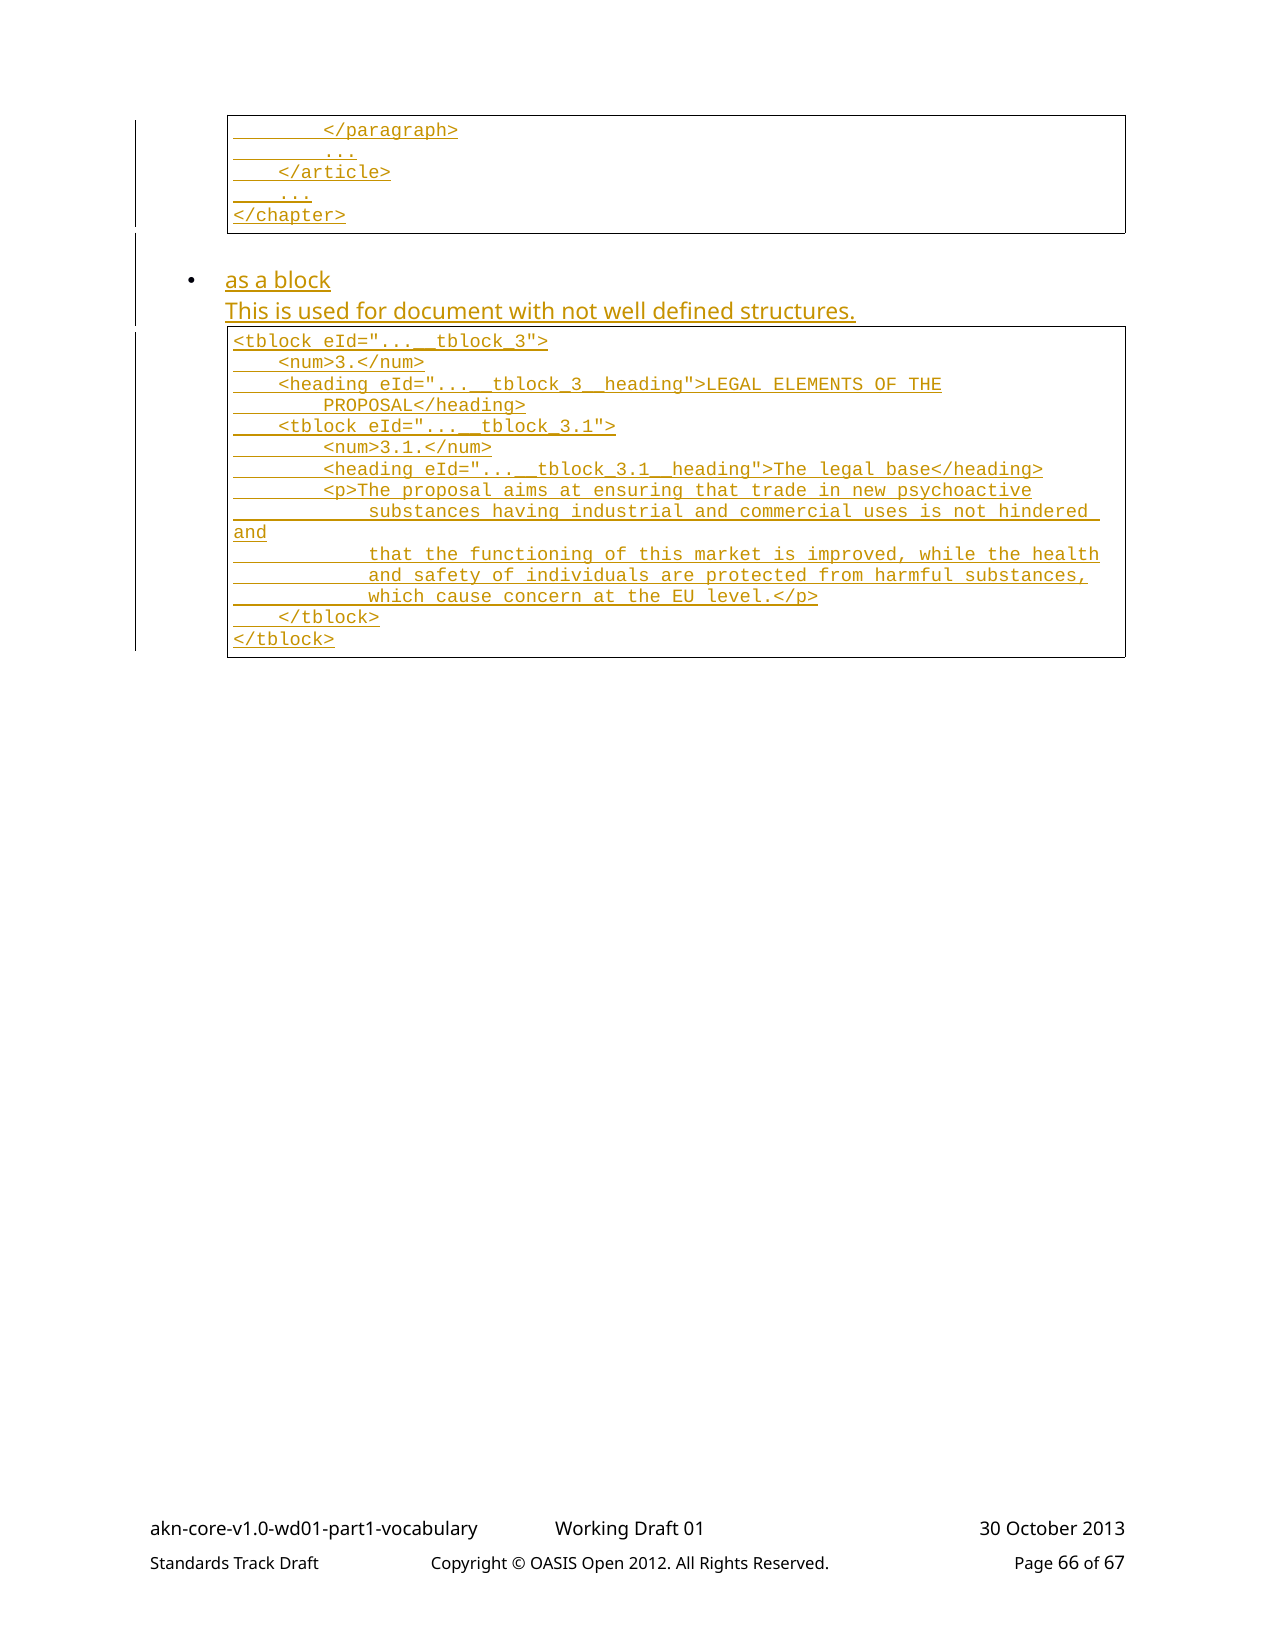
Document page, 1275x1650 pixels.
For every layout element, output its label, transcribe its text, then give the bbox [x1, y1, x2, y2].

table_header <tblock eId="...__tblock_3"> <num>3.</num> <heading eId="...__tblock_3__heading">LEGAL ELEMENTS OF THE PROPOSAL</heading> <tblock eId="...__tblock_3.1"> <num>3.1.</num> <heading eId="...__tblock_3.1__heading">The legal base</heading> <p>The proposal aims at ensuring that trade in new psychoactive substances having industrial and commercial uses is not hindered and that the functioning of this market is improved, while the health and safety of individuals are protected from harmful substances, which cause concern at the EU level.</p> </tblock> </tblock> [228, 327, 1125, 657]
table_header </paragraph> ... </article> ... </chapter> [228, 116, 1125, 232]
list as a block This is used for document with not well defined structures. [187, 264, 1125, 326]
